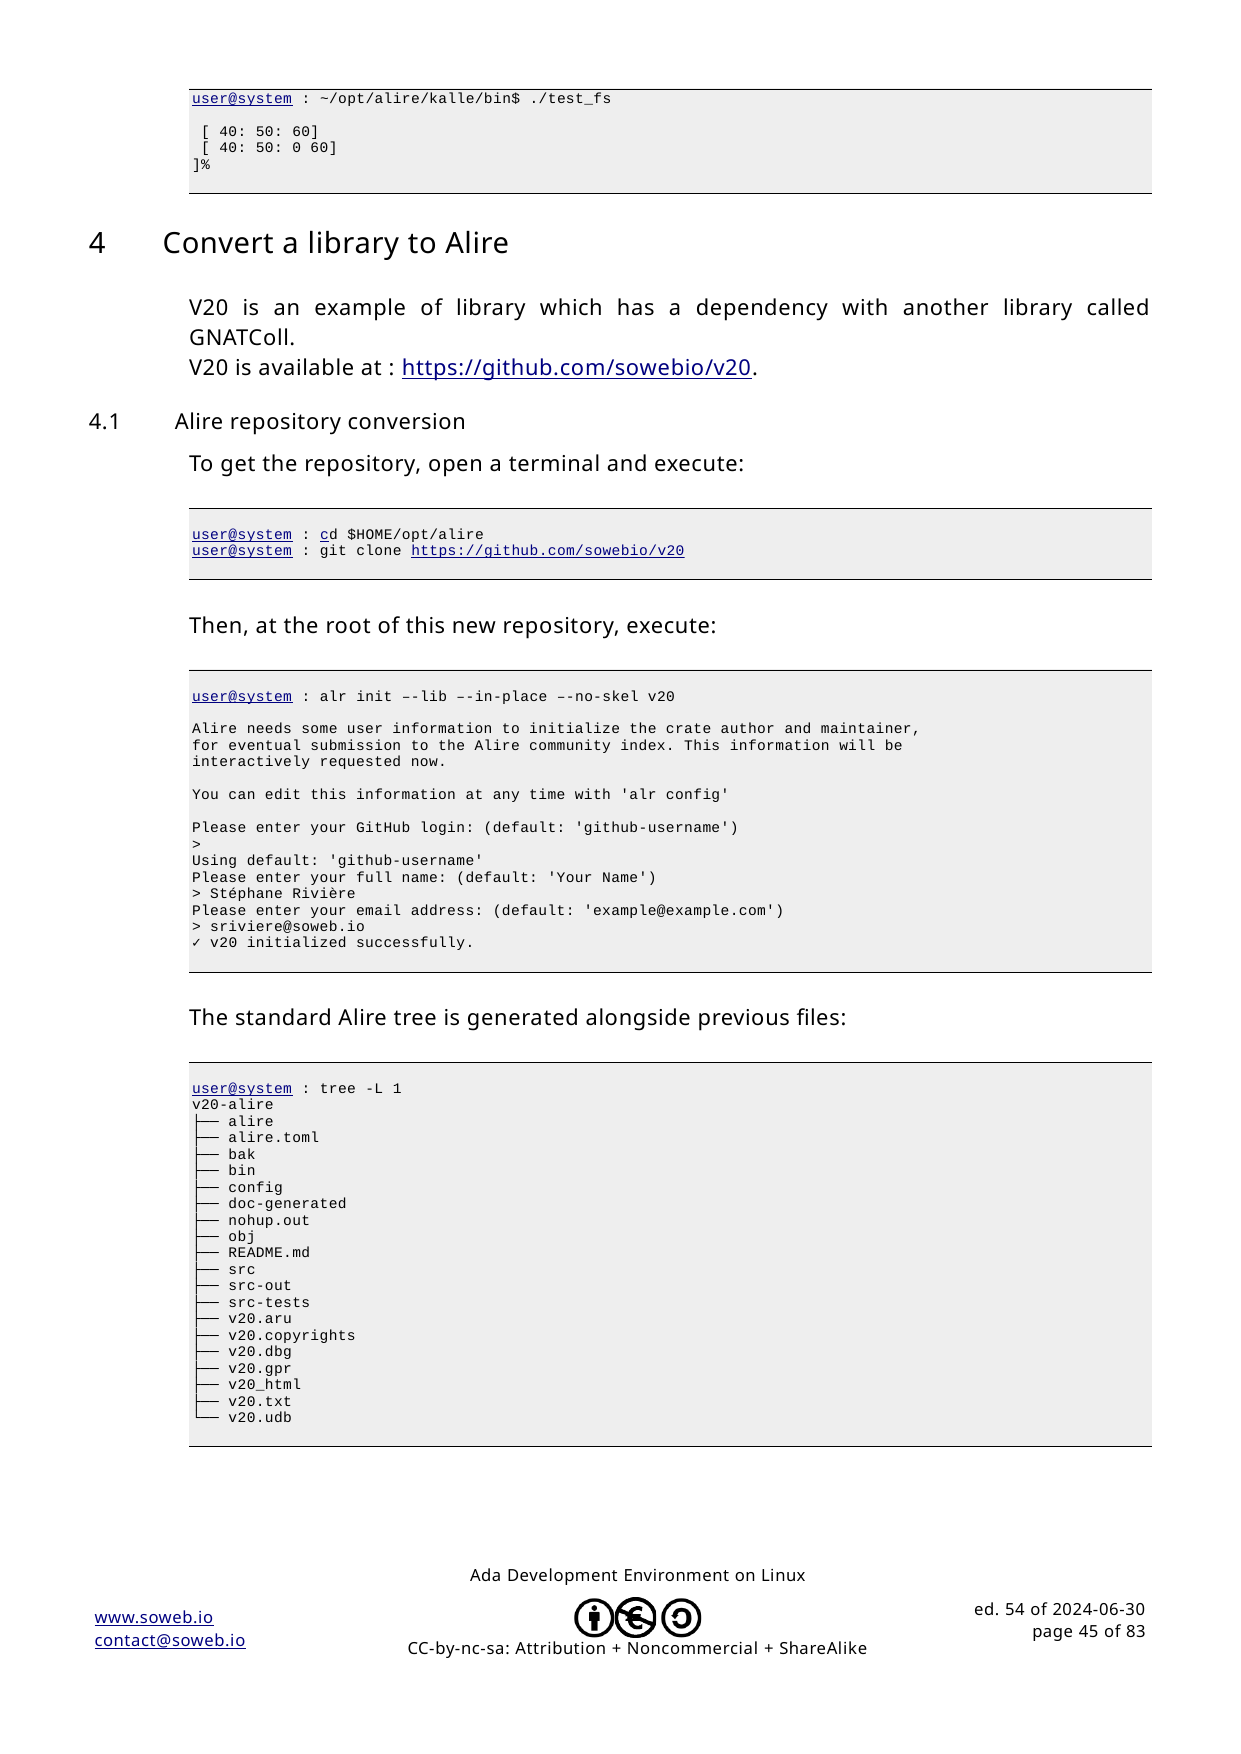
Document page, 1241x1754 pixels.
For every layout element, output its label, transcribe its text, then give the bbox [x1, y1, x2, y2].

list ├── v20_html [197, 1374, 1152, 1391]
list ├── alire [189, 1111, 1152, 1128]
text Then, at the root of this new repository, execute: [189, 609, 1152, 639]
list ├── bak [189, 1144, 1152, 1161]
list v20-alire [189, 1095, 1152, 1111]
list ├── src [189, 1259, 1152, 1276]
picture [573, 1597, 657, 1638]
list ├── v20.txt [189, 1391, 1152, 1407]
list Please enter your GitHub login: (default: 'github-username') [189, 818, 1152, 834]
list user@system : alr init –-lib –-in-place –-no-skel v20 [189, 671, 1152, 702]
list ├── bin [197, 1161, 1152, 1177]
list ├── v20.copyrights [189, 1325, 1152, 1342]
list user@system : tree -L 1 [189, 1063, 1152, 1095]
list Alire needs some user information to initialize the crate author and maintainer, [189, 702, 1152, 735]
list ├── v20.gpr [189, 1358, 1152, 1374]
list Using default: 'github-username' [189, 851, 1152, 867]
picture [660, 1597, 702, 1638]
list user@system : git clone https://github.com/sowebio/v20 [189, 541, 1152, 579]
list user@system : ~/opt/alire/kalle/bin$ ./test_fs [189, 90, 1152, 121]
list ├── README.md [197, 1243, 1152, 1259]
list ├── v20.aru [197, 1309, 1152, 1325]
text To get the repository, open a terminal and execute: [189, 448, 1152, 478]
list interactively requested now. [189, 752, 1152, 768]
list ├── config [189, 1177, 1152, 1193]
list > sriviere@soweb.io [189, 916, 1152, 933]
list user@system : cd $HOME/opt/alire [189, 524, 1152, 541]
text V20 is an example of library which has a dependency with another library called GNATColl. [189, 292, 1152, 352]
list [ 40: 50: 60] [189, 121, 1152, 138]
list ├── v20.dbg [197, 1342, 1152, 1358]
list > [189, 834, 1152, 851]
list > Stéphane Rivière [189, 883, 1152, 900]
text The standard Alire tree is generated alongside previous files: [189, 1002, 1152, 1032]
subtitle Convert a library to Alire [88, 223, 1152, 262]
list Please enter your full name: (default: 'Your Name') [189, 867, 1152, 883]
list ├── obj [197, 1226, 1152, 1243]
text V20 is available at : https://github.com/sowebio/v20. [189, 352, 1152, 382]
list ]% [189, 154, 1152, 171]
list for eventual submission to the Alire community index. This information will be [189, 735, 1152, 752]
list Please enter your email address: (default: 'example@example.com') [189, 900, 1152, 916]
list ├── doc-generated [197, 1193, 1152, 1210]
list ✓ v20 initialized successfully. [189, 933, 1152, 972]
list ├── src-tests [189, 1292, 1152, 1309]
list ├── nohup.out [189, 1210, 1152, 1226]
list ├── alire.toml [197, 1128, 1152, 1144]
list ├── src-out [197, 1276, 1152, 1292]
list You can edit this information at any time with 'alr config' [189, 785, 1152, 801]
list [ 40: 50: 0 60] [189, 138, 1152, 154]
subtitle Alire repository conversion [88, 406, 1152, 436]
list └── v20.udb [189, 1407, 1152, 1446]
